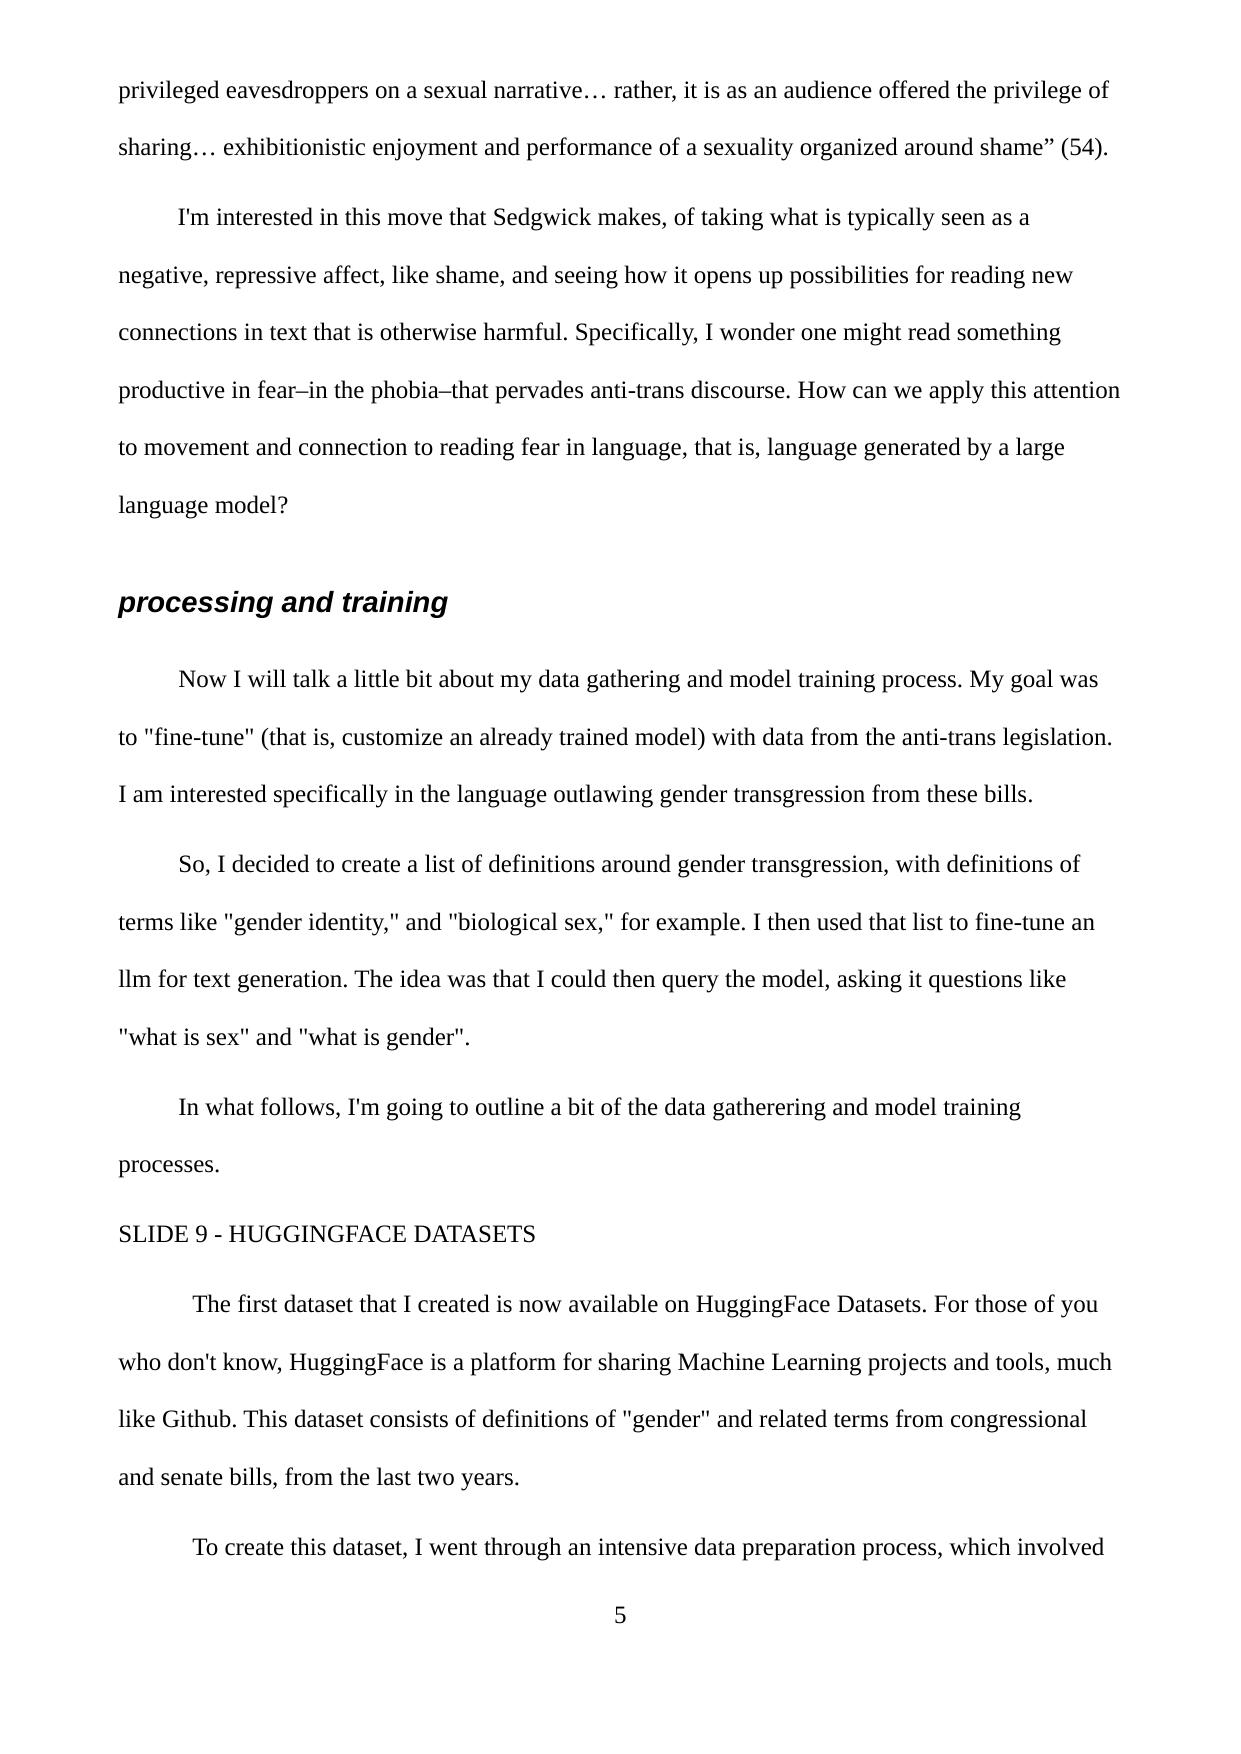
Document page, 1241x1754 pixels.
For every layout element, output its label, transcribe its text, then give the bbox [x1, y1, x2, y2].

subtitle processing and training [118, 585, 1122, 618]
text I'm interested in this move that Sedgwick makes, of taking what is typically seen as a negative, repressive affect, like shame, and seeing how it opens up possibilities for reading new connections in text that is otherwise harmful. Specifically, I wonder one might read something productive in fear–in the phobia–that pervades anti-trans discourse. How can we apply this attention to movement and connection to reading fear in language, that is, language generated by a large language model? [118, 202, 1122, 519]
text The first dataset that I created is now available on HuggingFace Datasets. For those of you who don't know, HuggingFace is a platform for sharing Machine Learning projects and tools, much like Github. This dataset consists of definitions of "gender" and related terms from congressional and senate bills, from the last two years. [118, 1289, 1122, 1491]
text Now I will talk a little bit about my data gathering and model training process. My goal was to "fine-tune" (that is, customize an already trained model) with data from the anti-trans legislation. I am interested specifically in the language outlawing gender transgression from these bills. [118, 664, 1122, 808]
text To create this dataset, I went through an intensive data preparation process, which involved [118, 1532, 1122, 1561]
text In what follows, I'm going to outline a bit of the data gatherering and model training processes. [118, 1092, 1122, 1178]
text So, I decided to create a list of definitions around gender transgression, with definitions of terms like "gender identity," and "biological sex," for example. I then used that list to fine-tune an llm for text generation. The idea was that I could then query the model, asking it questions like "what is sex" and "what is gender". [118, 849, 1122, 1051]
text SLIDE 9 - HUGGINGFACE DATASETS [118, 1219, 1122, 1248]
text privileged eavesdroppers on a sexual narrative… rather, it is as an audience offered the privilege of sharing… exhibitionistic enjoyment and performance of a sexuality organized around shame” (54). [118, 75, 1122, 161]
